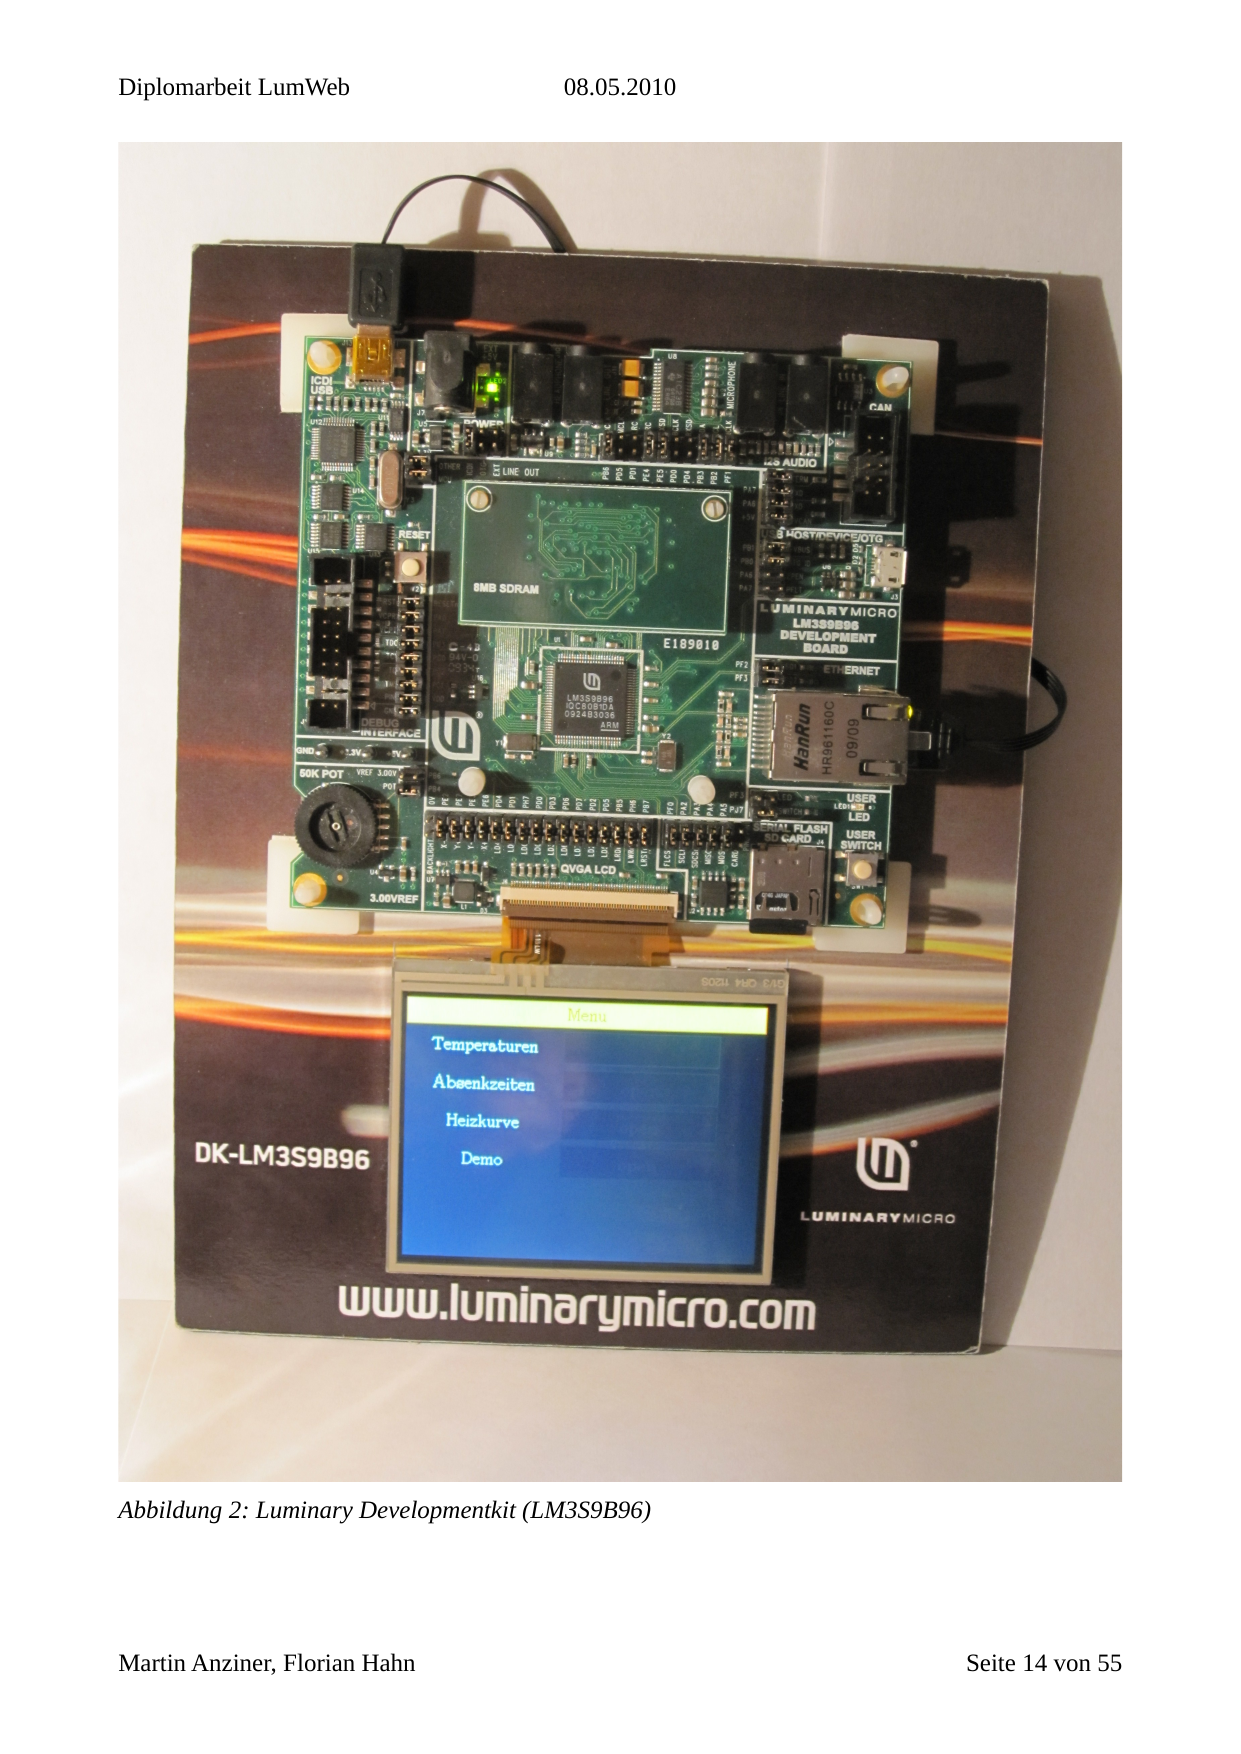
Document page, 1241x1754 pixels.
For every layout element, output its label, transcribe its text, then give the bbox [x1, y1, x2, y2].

picture [118, 142, 1123, 1482]
text Abbildung 2: Luminary Developmentkit (LM3S9B96) [118, 1482, 1122, 1524]
